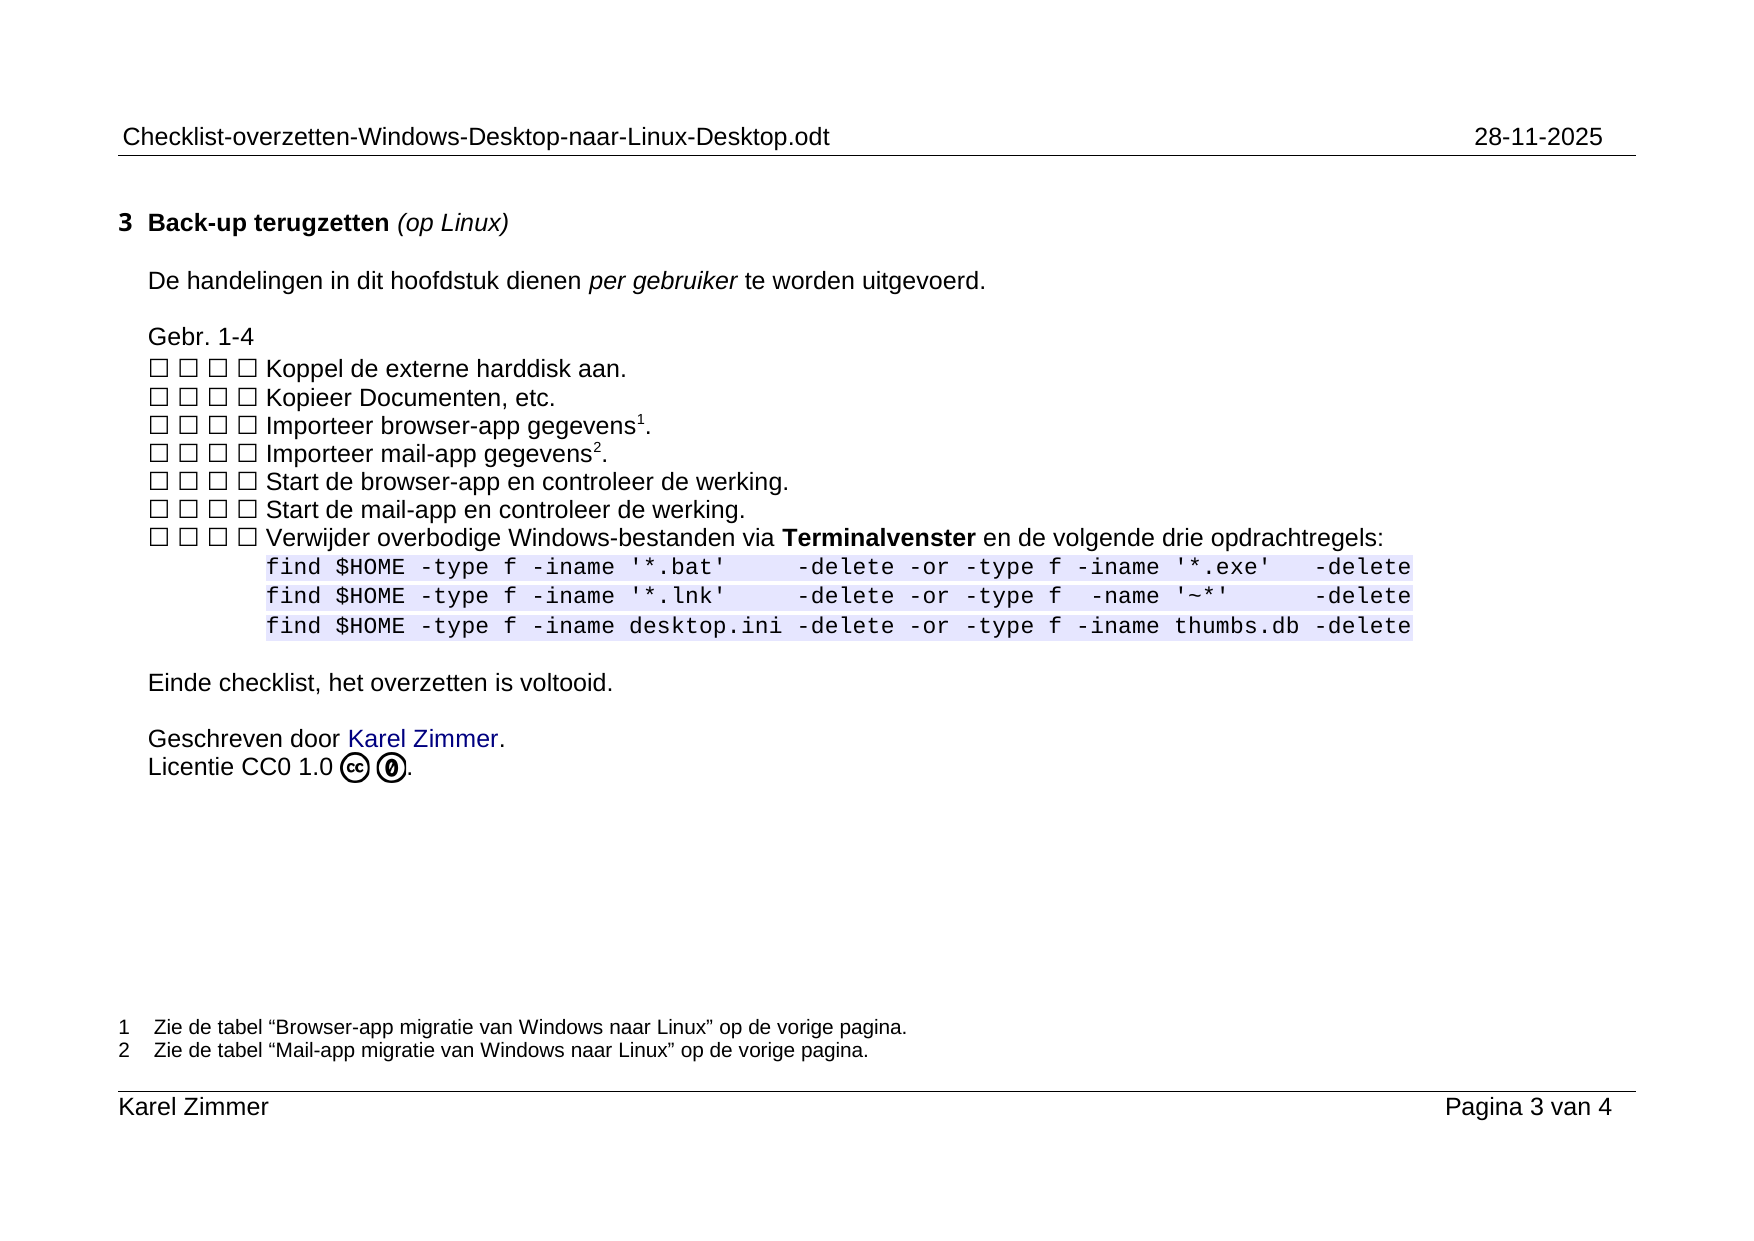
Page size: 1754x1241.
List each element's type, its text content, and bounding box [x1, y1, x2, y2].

picture [340, 752, 370, 783]
text find $HOME -type f -iname '*.bat' -delete -or -type f -iname '*.exe' -delete [118, 552, 1636, 581]
list ☐ ☐ ☐ ☐ Start de mail-app en controleer de werking. [118, 496, 1636, 524]
list De handelingen in dit hoofdstuk dienen per gebruiker te worden uitgevoerd. [118, 267, 1636, 295]
text ☐ ☐ ☐ ☐ Importeer browser-app gegevens. [118, 412, 1636, 440]
picture [376, 752, 407, 783]
text ☐ ☐ ☐ ☐ Importeer mail-app gegevens. [118, 440, 1636, 468]
text find $HOME -type f -iname desktop.ini -delete -or -type f -iname thumbs.db -delete [118, 611, 1636, 641]
text ☐ ☐ ☐ ☐ Start de browser-app en controleer de werking. [118, 468, 1636, 496]
text ☐ ☐ ☐ ☐ Koppel de externe harddisk aan. [118, 351, 1636, 384]
text ☐ ☐ ☐ ☐ Verwijder overbodige Windows-bestanden via Terminalvenster en de volgende drie opdrachtregels: [118, 524, 1636, 552]
list . [407, 753, 1636, 782]
text Zie de tabel “Browser-app migratie van Windows naar Linux” op de vorige pagina. [118, 1015, 1636, 1039]
text find $HOME -type f -iname '*.lnk' -delete -or -type f -name '~*' -delete [118, 581, 1636, 611]
text Zie de tabel “Mail-app migratie van Windows naar Linux” op de vorige pagina. [118, 1039, 1636, 1062]
list Back-up terugzetten (op Linux) [118, 205, 1636, 267]
text ☐ ☐ ☐ ☐ Kopieer Documenten, etc. [118, 384, 1636, 412]
list Gebr. 1-4 [118, 323, 1636, 351]
list Geschreven door Karel Zimmer. [133, 724, 1636, 753]
list Licentie CC0 1.0 [133, 753, 340, 782]
list Einde checklist, het overzetten is voltooid. [118, 641, 1636, 697]
